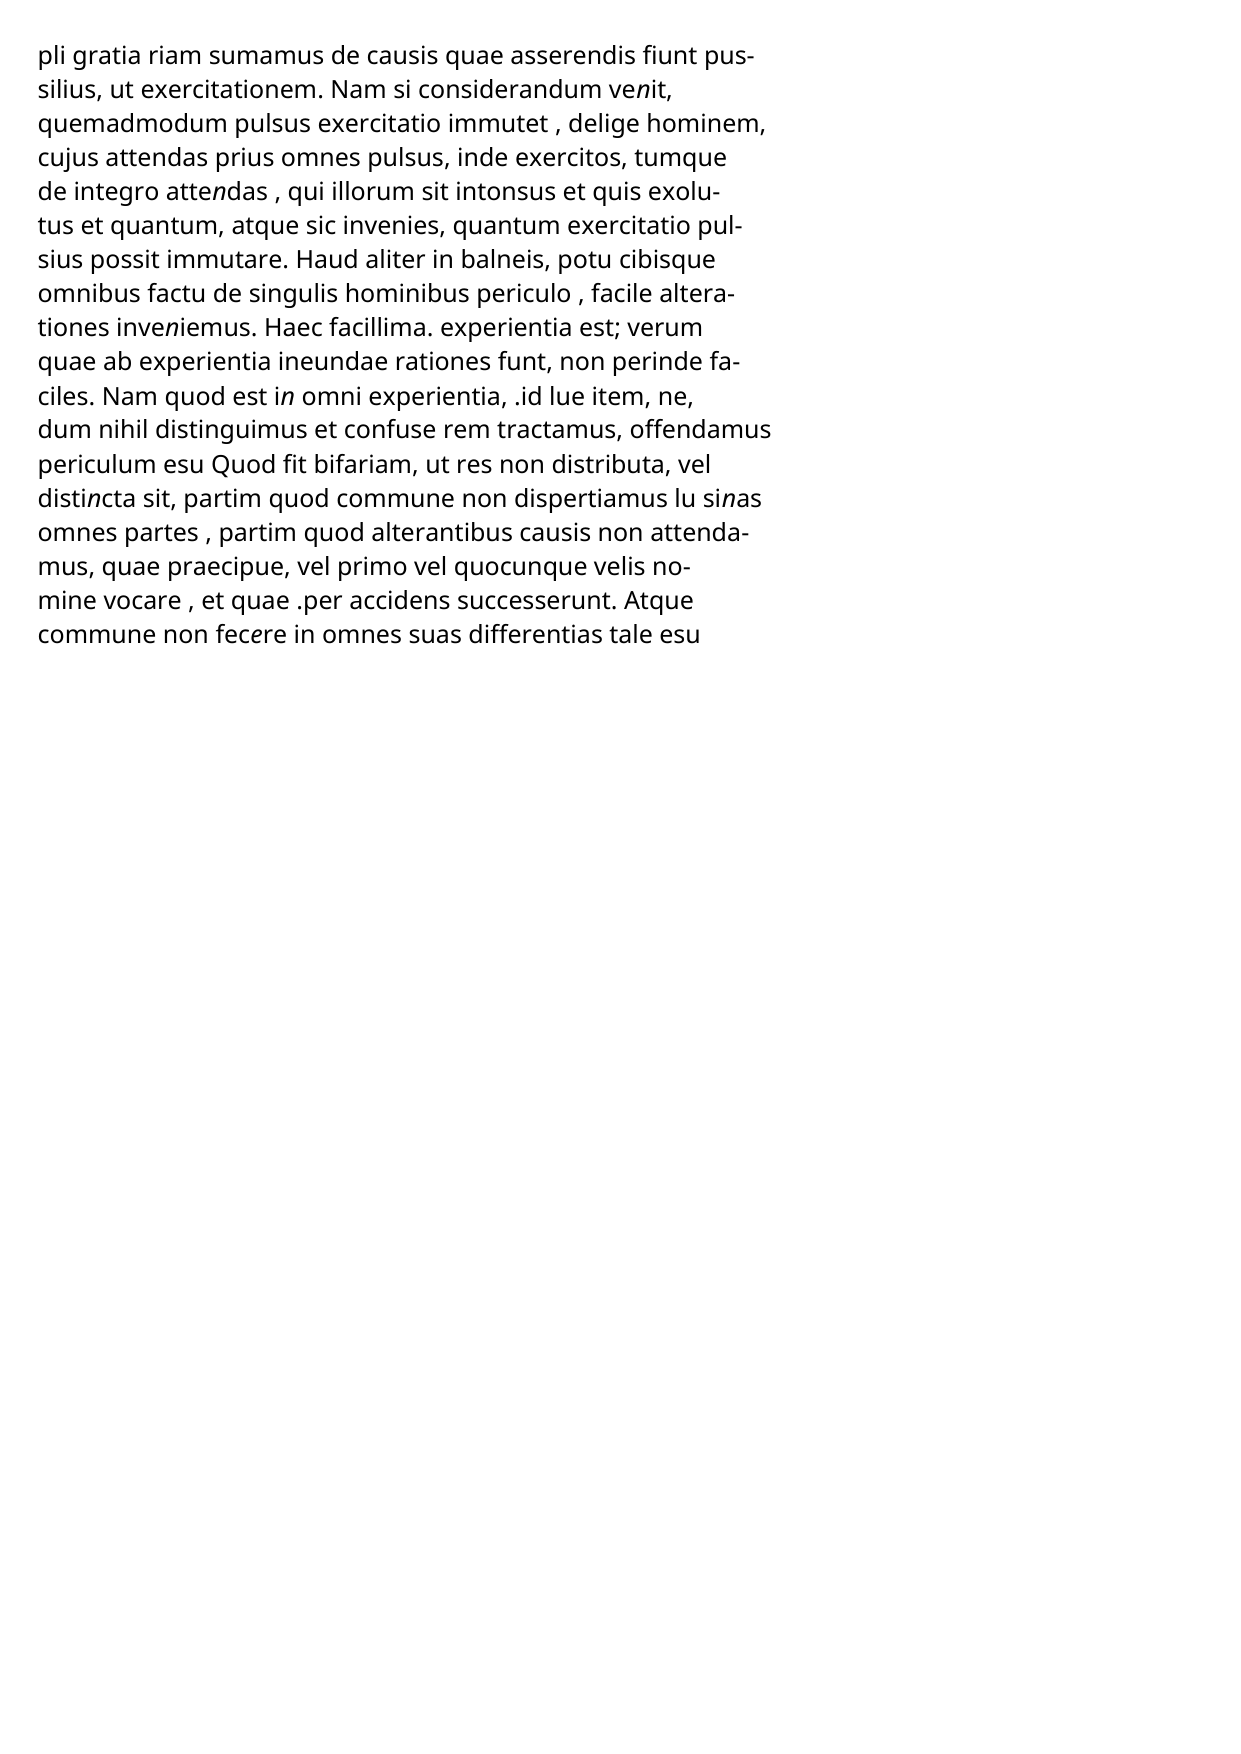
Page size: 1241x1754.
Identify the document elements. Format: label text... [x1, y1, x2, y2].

text pli gratia riam sumamus de causis quae asserendis fiunt pus- silius, ut exercitationem. Nam si considerandum venit, quemadmodum pulsus exercitatio immutet , delige hominem, cujus attendas prius omnes pulsus, inde exercitos, tumque de integro attendas , qui illorum sit intonsus et quis exolu- tus et quantum, atque sic invenies, quantum exercitatio pul- sius possit immutare. Haud aliter in balneis, potu cibisque omnibus factu de singulis hominibus periculo , facile altera- tiones inveniemus. Haec facillima. experientia est; verum quae ab experientia ineundae rationes funt, non perinde fa- ciles. Nam quod est in omni experientia, .id lue item, ne, dum nihil distinguimus et confuse rem tractamus, offendamus periculum esu Quod fit bifariam, ut res non distributa, vel distincta sit, partim quod commune non dispertiamus lu sinas omnes partes , partim quod alterantibus causis non attenda- mus, quae praecipue, vel primo vel quocunque velis no- mine vocare , et quae .per accidens successerunt. Atque commune non fecere in omnes suas differentias tale esu [37, 37, 1203, 651]
